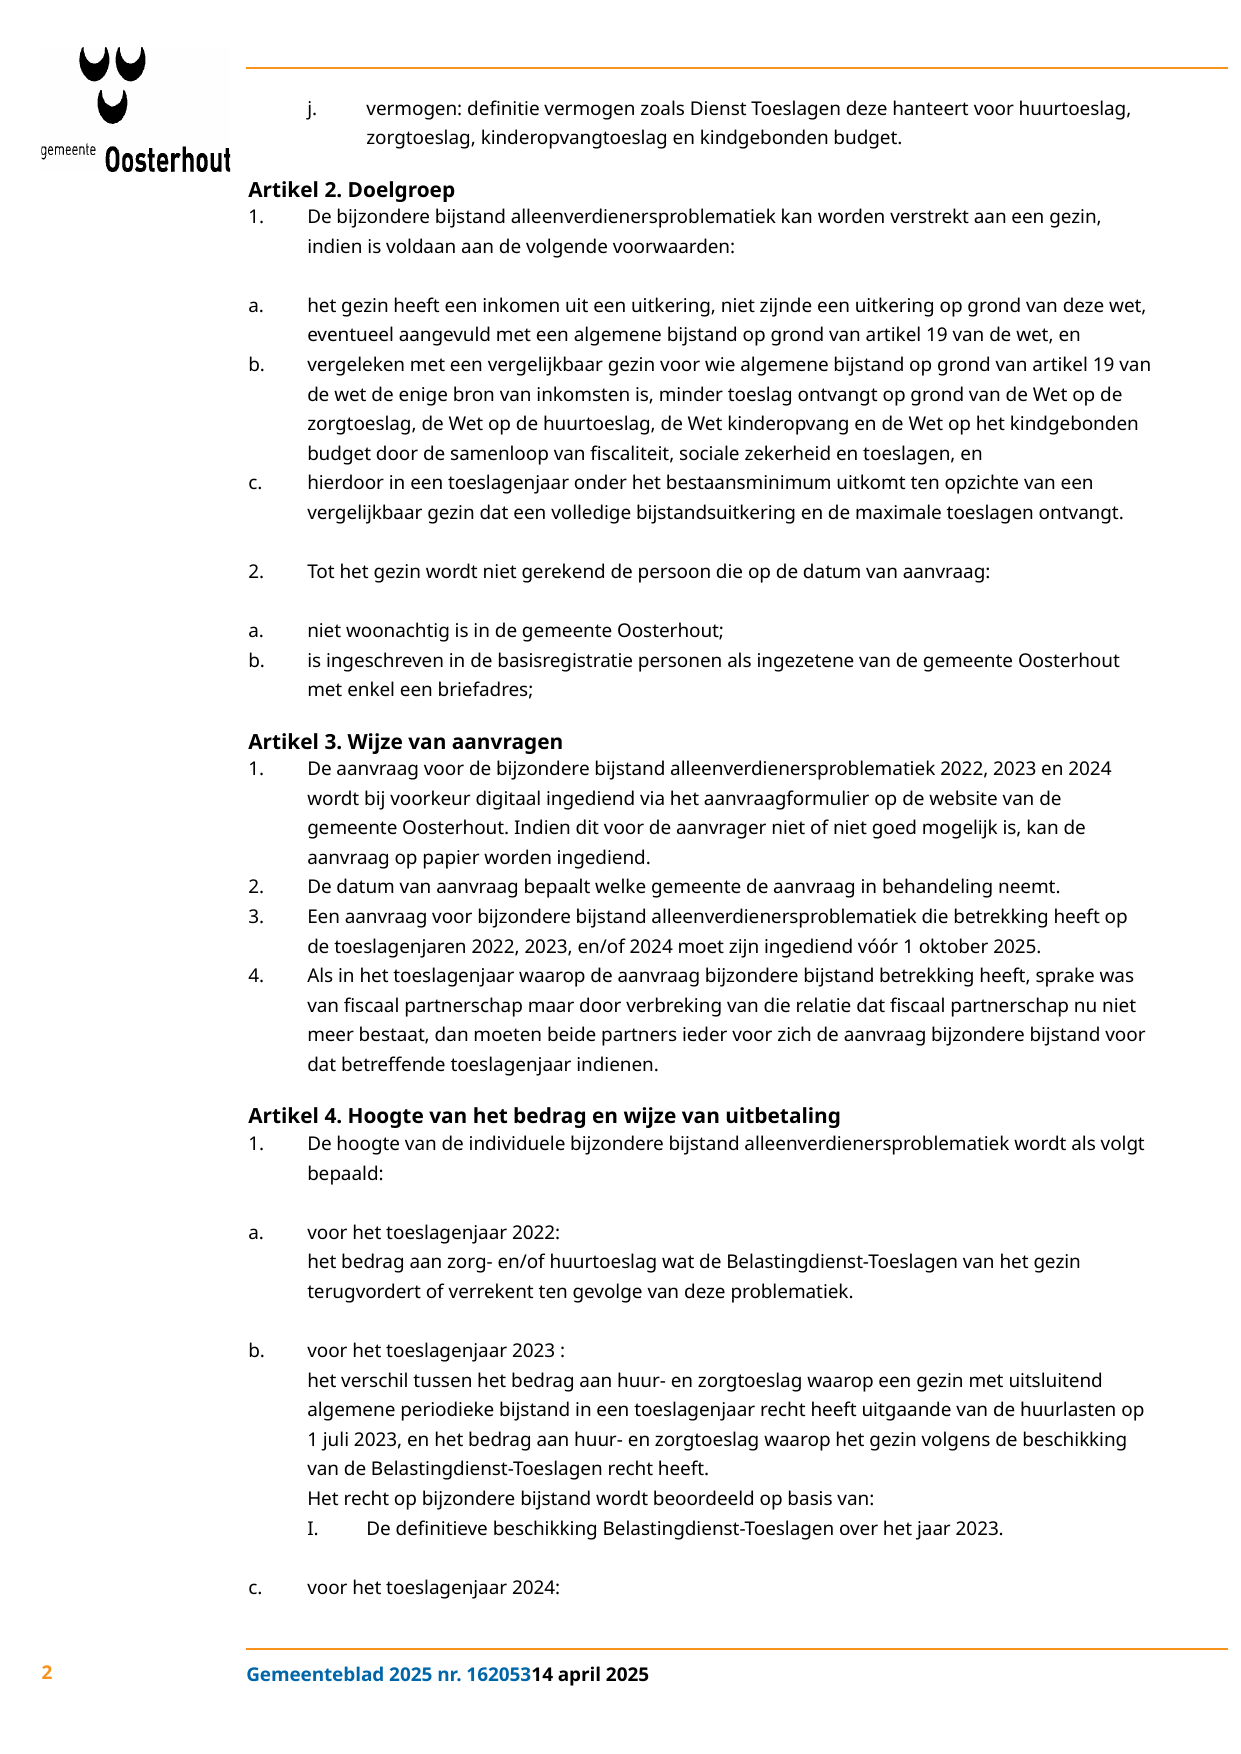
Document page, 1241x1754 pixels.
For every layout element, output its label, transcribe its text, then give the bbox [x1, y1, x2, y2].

list is ingeschreven in de basisregistratie personen als ingezetene van de gemeente Oosterhout met enkel een briefadres; [248, 647, 1152, 702]
list De aanvraag voor de bijzondere bijstand alleenverdienersproblematiek 2022, 2023 en 2024 wordt bij voorkeur digitaal ingediend via het aanvraagformulier op de website van de gemeente Oosterhout. Indien dit voor de aanvrager niet of niet goed mogelijk is, kan de aanvraag op papier worden ingediend. [248, 755, 1152, 870]
list voor het toeslagenjaar 2023 : [248, 1337, 1152, 1363]
list De definitieve beschikking Belastingdienst-Toeslagen over het jaar 2023. [307, 1515, 1152, 1540]
list hierdoor in een toeslagenjaar onder het bestaansminimum uitkomt ten opzichte van een vergelijkbaar gezin dat een volledige bijstandsuitkering en de maximale toeslagen ontvangt. [248, 469, 1152, 525]
list voor het toeslagenjaar 2024: [248, 1574, 1152, 1599]
list Het recht op bijzondere bijstand wordt beoordeeld op basis van: [248, 1485, 1152, 1511]
list voor het toeslagenjaar 2022: [248, 1219, 1152, 1244]
list vergeleken met een vergelijkbaar gezin voor wie algemene bijstand op grond van artikel 19 van de wet de enige bron van inkomsten is, minder toeslag ontvangt op grond van de Wet op de zorgtoeslag, de Wet op de huurtoeslag, de Wet kinderopvang en de Wet op het kindgebonden budget door de samenloop van fiscaliteit, sociale zekerheid en toeslagen, en [248, 351, 1152, 466]
list vermogen: definitie vermogen zoals Dienst Toeslagen deze hanteert voor huurtoeslag, zorgtoeslag, kinderopvangtoeslag en kindgebonden budget. [307, 95, 1152, 150]
list het bedrag aan zorg- en/of huurtoeslag wat de Belastingdienst-Toeslagen van het gezin terugvordert of verrekent ten gevolge van deze problematiek. [248, 1248, 1152, 1304]
list Als in het toeslagenjaar waarop de aanvraag bijzondere bijstand betrekking heeft, sprake was van fiscaal partnerschap maar door verbreking van die relatie dat fiscaal partnerschap nu niet meer bestaat, dan moeten beide partners ieder voor zich de aanvraag bijzondere bijstand voor dat betreffende toeslagenjaar indienen. [248, 962, 1152, 1077]
list De hoogte van de individuele bijzondere bijstand alleenverdienersproblematiek wordt als volgt bepaald: [248, 1130, 1152, 1185]
list het verschil tussen het bedrag aan huur- en zorgtoeslag waarop een gezin met uitsluitend algemene periodieke bijstand in een toeslagenjaar recht heeft uitgaande van de huurlasten op 1 juli 2023, en het bedrag aan huur- en zorgtoeslag waarop het gezin volgens de beschikking van de Belastingdienst-Toeslagen recht heeft. [248, 1367, 1152, 1481]
list Een aanvraag voor bijzondere bijstand alleenverdienersproblematiek die betrekking heeft op de toeslagenjaren 2022, 2023, en/of 2024 moet zijn ingediend vóór 1 oktober 2025. [248, 903, 1152, 959]
list het gezin heeft een inkomen uit een uitkering, niet zijnde een uitkering op grond van deze wet, eventueel aangevuld met een algemene bijstand op grond van artikel 19 van de wet, en [248, 292, 1152, 347]
list De bijzondere bijstand alleenverdienersproblematiek kan worden verstrekt aan een gezin, indien is voldaan aan de volgende voorwaarden: [248, 203, 1152, 258]
list Tot het gezin wordt niet gerekend de persoon die op de datum van aanvraag: [248, 558, 1152, 584]
text Artikel 4. Hoogte van het bedrag en wijze van uitbetaling [248, 1102, 1152, 1130]
text Artikel 3. Wijze van aanvragen [248, 727, 1152, 755]
picture [41, 47, 231, 172]
text Artikel 2. Doelgroep [248, 175, 1152, 203]
list niet woonachtig is in de gemeente Oosterhout; [248, 617, 1152, 643]
list De datum van aanvraag bepaalt welke gemeente de aanvraag in behandeling neemt. [248, 874, 1152, 899]
